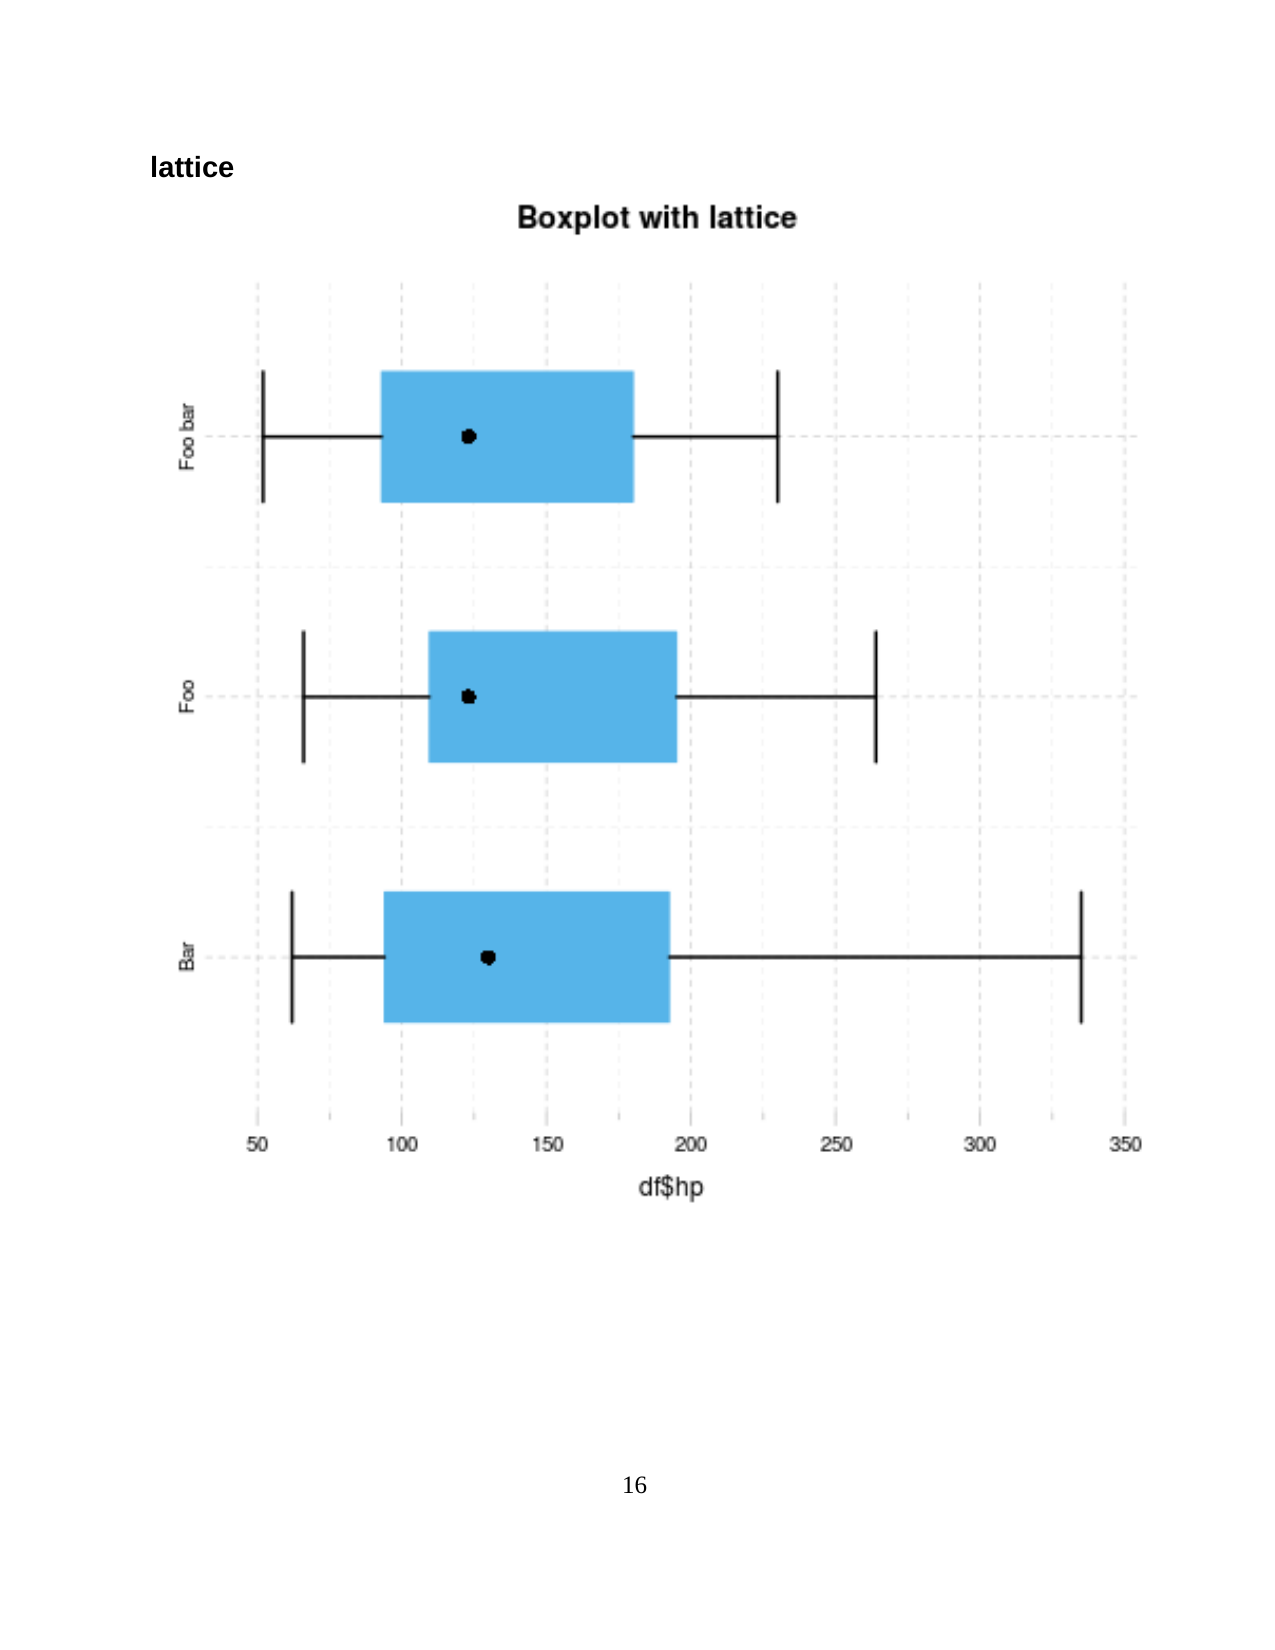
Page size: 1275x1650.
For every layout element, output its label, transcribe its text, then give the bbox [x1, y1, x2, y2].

picture [150, 196, 1163, 1209]
subtitle lattice [150, 150, 1125, 183]
